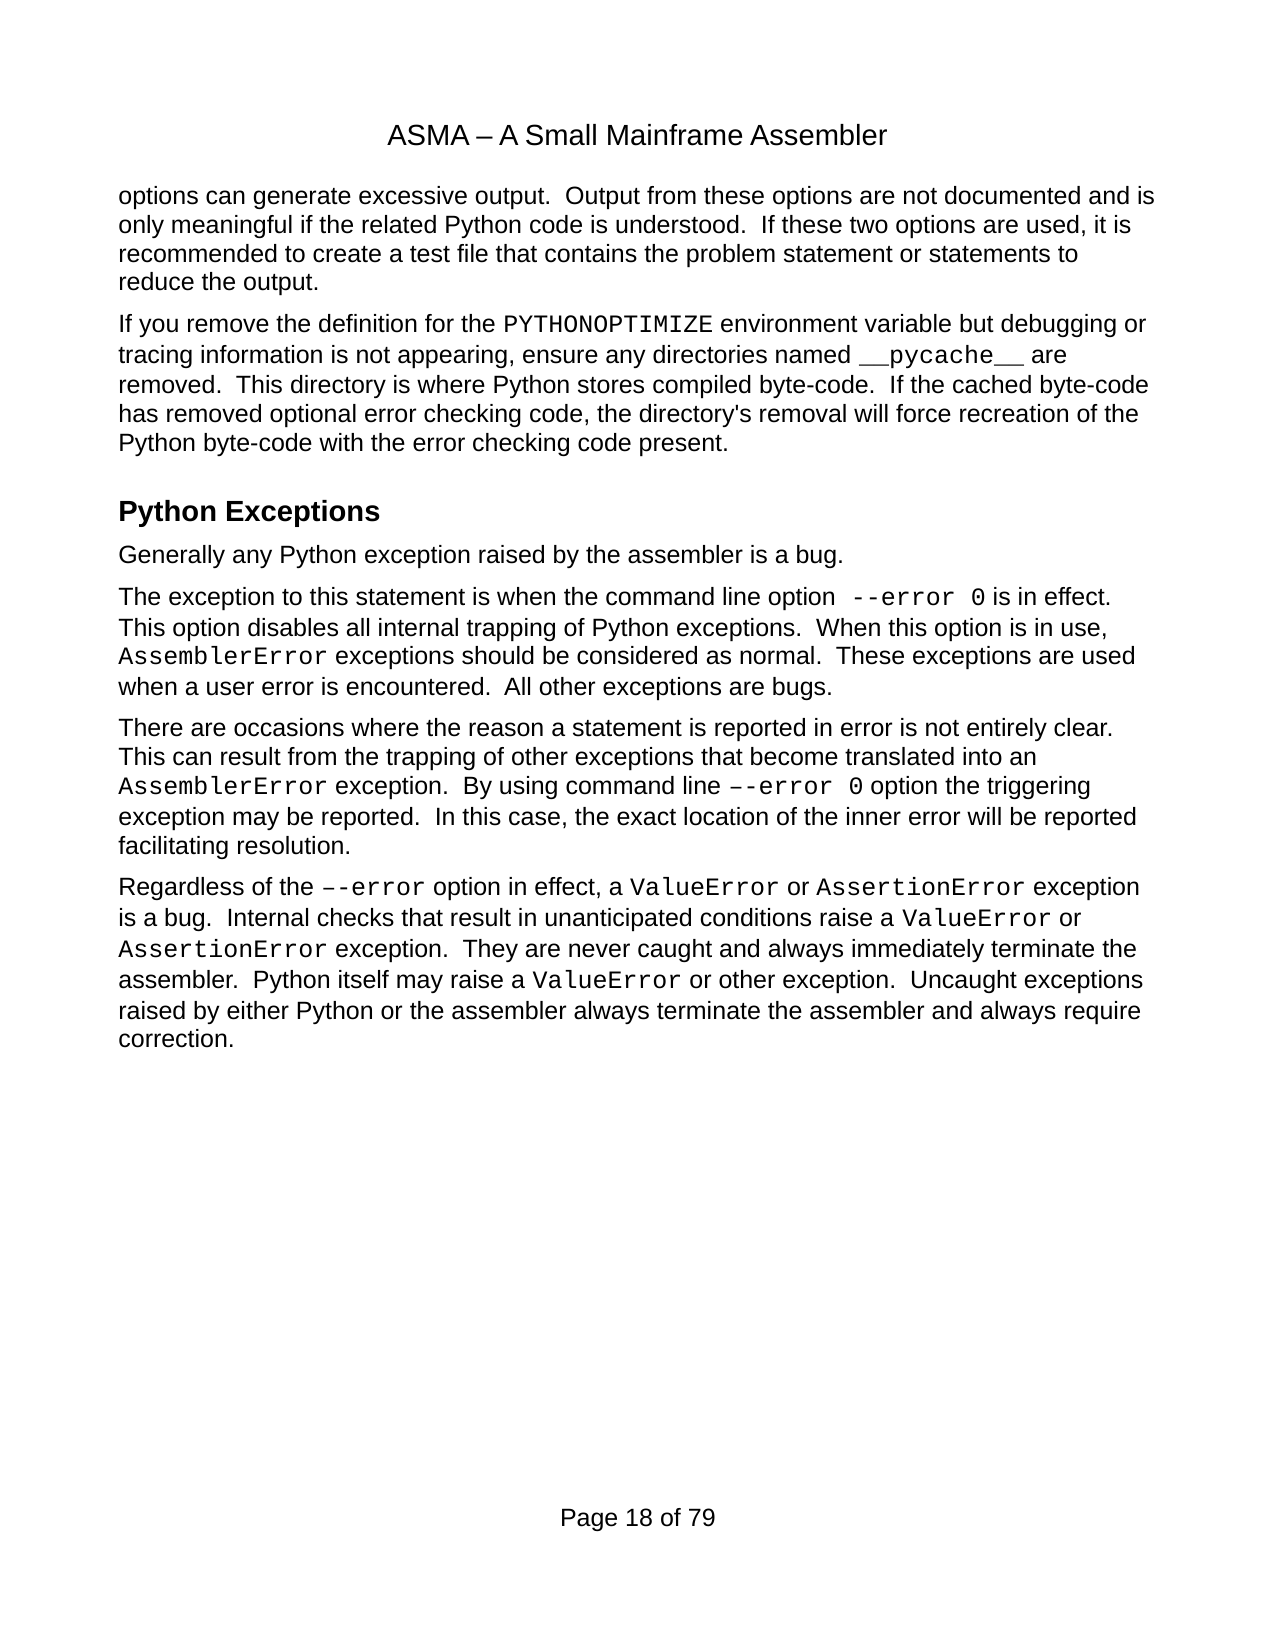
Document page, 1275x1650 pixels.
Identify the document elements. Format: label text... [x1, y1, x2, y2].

text Regardless of the –-error option in effect, a ValueError or AssertionError exception is a bug. Internal checks that result in unanticipated conditions raise a ValueError or AssertionError exception. They are never caught and always immediately terminate the assembler. Python itself may raise a ValueError or other exception. Uncaught exceptions raised by either Python or the assembler always terminate the assembler and always require correction. [118, 872, 1157, 1053]
subtitle Python Exceptions [118, 494, 1157, 528]
text options can generate excessive output. Output from these options are not documented and is only meaningful if the related Python code is understood. If these two options are used, it is recommended to create a test file that contains the problem statement or statements to reduce the output. [118, 181, 1157, 296]
text There are occasions where the reason a statement is reported in error is not entirely clear. This can result from the trapping of other exceptions that become translated into an AssemblerError exception. By using command line –-error 0 option the triggering exception may be reported. In this case, the exact location of the inner error will be reported facilitating resolution. [118, 713, 1157, 859]
text If you remove the definition for the PYTHONOPTIMIZE environment variable but debugging or tracing information is not appearing, ensure any directories named __pycache__ are removed. This directory is where Python stores compiled byte-code. If the cached byte-code has removed optional error checking code, the directory's removal will force recreation of the Python byte-code with the error checking code present. [118, 309, 1157, 457]
text Generally any Python exception raised by the assembler is a bug. [118, 540, 1157, 569]
text The exception to this statement is when the command line option --error 0 is in effect. This option disables all internal trapping of Python exceptions. When this option is in use, AssemblerError exceptions should be considered as normal. These exceptions are used when a user error is encountered. All other exceptions are bugs. [118, 582, 1157, 701]
